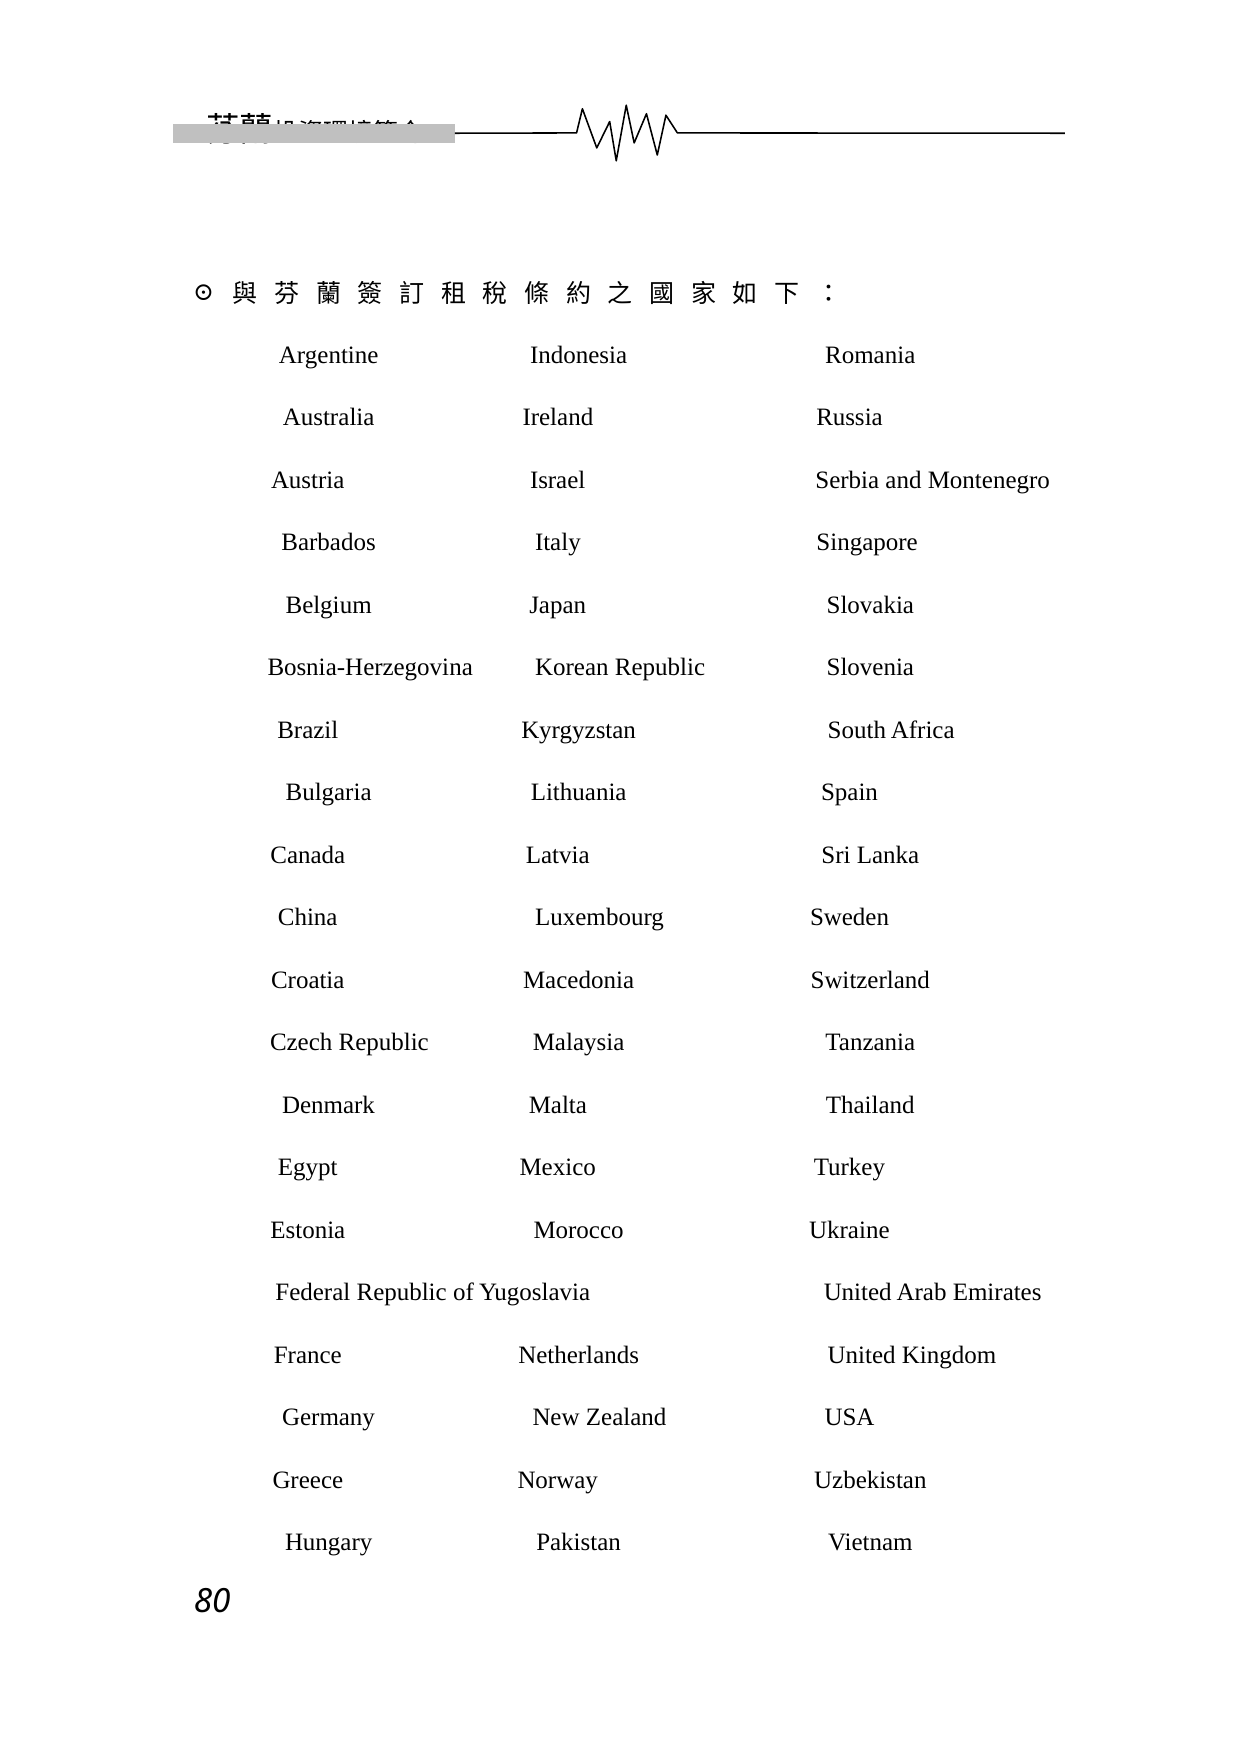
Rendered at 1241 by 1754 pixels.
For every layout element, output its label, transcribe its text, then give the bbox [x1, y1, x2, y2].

table_header Romania [792, 313, 1091, 375]
table_cell United Kingdom [792, 1313, 1091, 1375]
table_cell Singapore [792, 500, 1091, 563]
table_cell Latvia [492, 813, 792, 875]
table_cell Canada [242, 813, 492, 875]
table_header Indonesia [492, 313, 792, 375]
table_cell Ukraine [792, 1188, 1091, 1250]
table_cell United Arab Emirates [792, 1250, 1091, 1313]
table_cell China [242, 875, 492, 938]
table_cell Kyrgyzstan [492, 688, 792, 750]
text ⊙與芬蘭簽訂租稅條約之國家如下： [183, 250, 1058, 313]
table_cell Lithuania [492, 750, 792, 813]
table_cell Netherlands [492, 1313, 792, 1375]
table_cell Vietnam [792, 1500, 1091, 1563]
table_cell Uzbekistan [792, 1438, 1091, 1500]
table_cell Mexico [492, 1125, 792, 1188]
table_cell France [242, 1313, 492, 1375]
table_cell Greece [242, 1438, 492, 1500]
table_cell Australia [242, 375, 492, 438]
table_cell Israel [492, 438, 792, 500]
table_header Argentine [242, 313, 492, 375]
table_cell Slovakia [792, 563, 1091, 625]
table_cell Austria [242, 438, 492, 500]
table_cell Italy [492, 500, 792, 563]
table_cell Bulgaria [242, 750, 492, 813]
table_cell Turkey [792, 1125, 1091, 1188]
table_cell Pakistan [492, 1500, 792, 1563]
table_cell Switzerland [792, 938, 1091, 1000]
table_cell Germany [242, 1375, 492, 1438]
table_cell Thailand [792, 1063, 1091, 1125]
table_cell New Zealand [492, 1375, 792, 1438]
table_cell Morocco [492, 1188, 792, 1250]
table_cell Norway [492, 1438, 792, 1500]
table_cell Macedonia [492, 938, 792, 1000]
table_cell Serbia and Montenegro [792, 438, 1091, 500]
table_cell Russia [792, 375, 1091, 438]
table_cell South Africa [792, 688, 1091, 750]
table_cell Sweden [792, 875, 1091, 938]
table_cell Bosnia-Herzegovina [242, 625, 492, 688]
table_cell Slovenia [792, 625, 1091, 688]
table_cell Malta [492, 1063, 792, 1125]
table_cell USA [792, 1375, 1091, 1438]
table_cell Tanzania [792, 1000, 1091, 1063]
table_cell Federal Republic of Yugoslavia [242, 1250, 792, 1313]
table_cell Luxembourg [492, 875, 792, 938]
table_cell Brazil [242, 688, 492, 750]
table_cell Estonia [242, 1188, 492, 1250]
table_cell Korean Republic [492, 625, 792, 688]
table_cell Egypt [242, 1125, 492, 1188]
table_cell Denmark [242, 1063, 492, 1125]
table_cell Ireland [492, 375, 792, 438]
table_cell Barbados [242, 500, 492, 563]
table_cell Spain [792, 750, 1091, 813]
table_cell Sri Lanka [792, 813, 1091, 875]
table_cell Malaysia [492, 1000, 792, 1063]
table_cell Croatia [242, 938, 492, 1000]
table_cell Czech Republic [242, 1000, 492, 1063]
table_cell Belgium [242, 563, 492, 625]
table_cell Hungary [242, 1500, 492, 1563]
table_cell Japan [492, 563, 792, 625]
